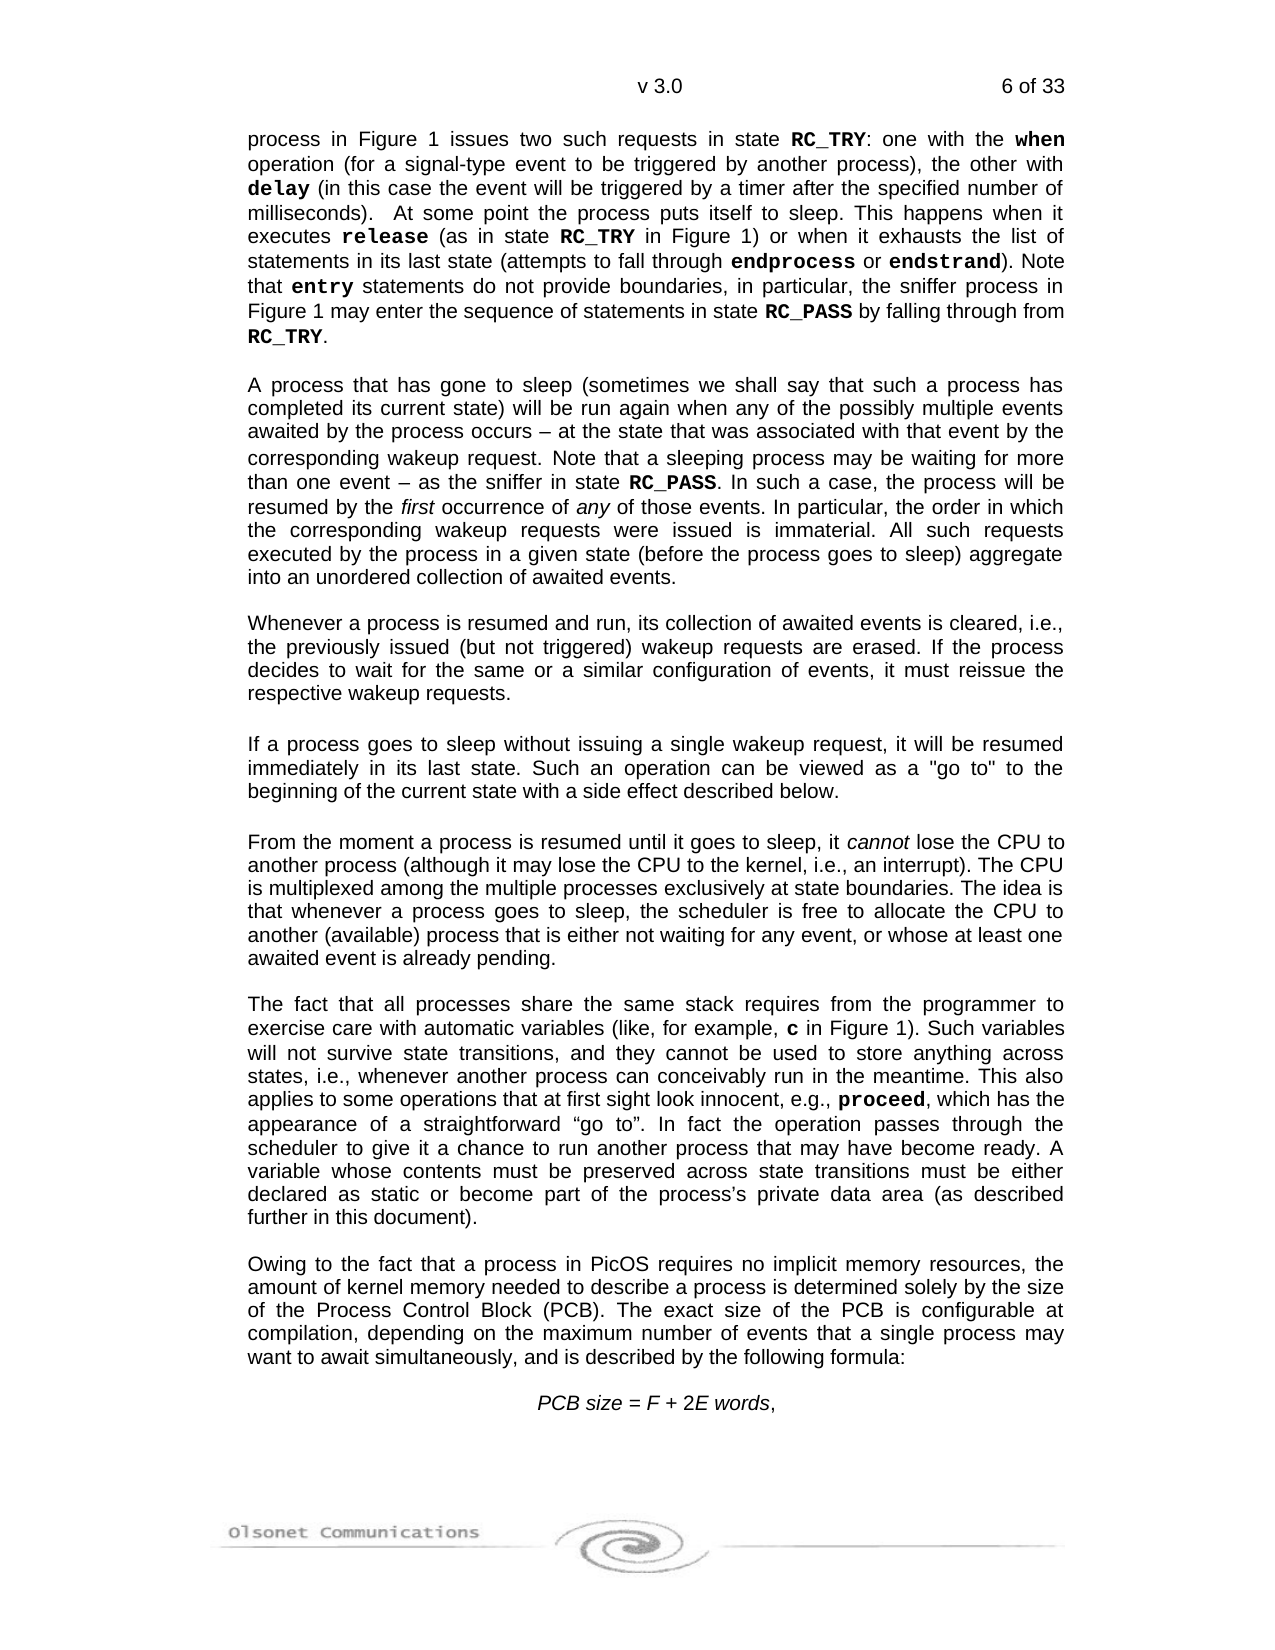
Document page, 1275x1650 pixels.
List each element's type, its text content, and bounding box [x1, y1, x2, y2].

text PCB size = F + 2E words, [247, 1392, 1065, 1415]
picture [210, 1504, 1065, 1596]
text A process that has gone to sleep (sometimes we shall say that such a process has completed its current state) will be run again when any of the possibly multiple events awaited by the process occurs – at the state that was associated with that event by the corresponding wakeup request. Note that a sleeping process may be waiting for more than one event – as the sniffer in state RC_PASS. In such a case, the process will be resumed by the first occurrence of any of those events. In particular, the order in which the corresponding wakeup requests were issued is immaterial. All such requests executed by the process in a given state (before the process goes to sleep) aggregate into an unordered collection of awaited events. [247, 373, 1065, 589]
text If a process goes to sleep without issuing a single wakeup request, it will be resumed immediately in its last state. Such an operation can be viewed as a "go to" to the beginning of the current state with a side effect described below. [247, 733, 1065, 802]
text Owing to the fact that a process in PicOS requires no implicit memory resources, the amount of kernel memory needed to describe a process is determined solely by the size of the Process Control Block (PCB). The exact size of the PCB is configurable at compilation, depending on the maximum number of events that a single process may want to await simultaneously, and is described by the following formula: [247, 1252, 1065, 1368]
text The fact that all processes share the same stack requires from the programmer to exercise care with automatic variables (like, for example, c in Figure 1). Such variables will not survive state transitions, and they cannot be used to store anything across states, i.e., whenever another process can conceivably run in the meantime. This also applies to some operations that at first sight look innocent, e.g., proceed, which has the appearance of a straightforward “go to”. In fact the operation passes through the scheduler to give it a chance to run another process that may have become ready. A variable whose contents must be preserved across state transitions must be either declared as static or become part of the process’s private data area (as described further in this document). [247, 993, 1065, 1229]
text Whenever a process is resumed and run, its collection of awaited events is cleared, i.e., the previously issued (but not triggered) wakeup requests are erased. If the process decides to wait for the same or a similar configuration of events, it must reissue the respective wakeup requests. [247, 612, 1065, 705]
text process in Figure 1 issues two such requests in state RC_TRY: one with the when operation (for a signal-type event to be triggered by another process), the other with delay (in this case the event will be triggered by a timer after the specified number of milliseconds). At some point the process puts itself to sleep. This happens when it executes release (as in state RC_TRY in Figure 1) or when it exhausts the list of statements in its last state (attempts to fall through endprocess or endstrand). Note that entry statements do not provide boundaries, in particular, the sniffer process in Figure 1 may enter the sequence of statements in state RC_PASS by falling through from RC_TRY. [247, 128, 1065, 350]
text From the moment a process is resumed until it goes to sleep, it cannot lose the CPU to another process (although it may lose the CPU to the kernel, i.e., an interrupt). The CPU is multiplexed among the multiple processes exclusively at state boundaries. The idea is that whenever a process goes to sleep, the scheduler is free to allocate the CPU to another (available) process that is either not waiting for any event, or whose at least one awaited event is already pending. [247, 830, 1065, 970]
